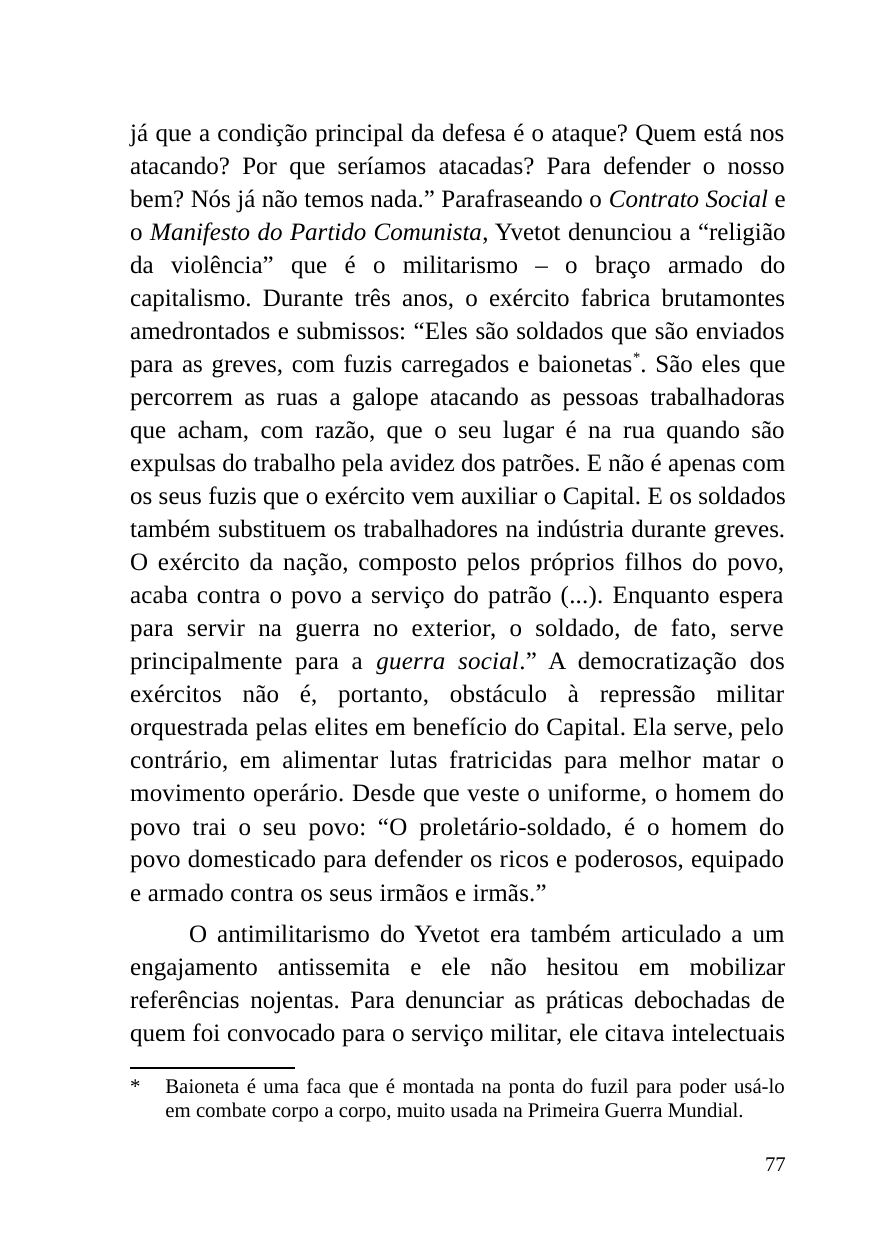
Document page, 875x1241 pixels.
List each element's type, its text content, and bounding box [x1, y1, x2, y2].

text O antimilitarismo do Yvetot era também articulado a um engajamento antissemita e ele não hesitou em mobilizar referências nojentas. Para denunciar as práticas debochadas de quem foi convocado para o serviço militar, ele citava intelectuais [130, 919, 786, 1047]
text já que a condição principal da defesa é o ataque? Quem está nos atacando? Por que seríamos atacadas? Para defender o nosso bem? Nós já não temos nada.” Parafraseando o Contrato Social e o Manifesto do Partido Comunista, Yvetot denunciou a “religião da violência” que é o militarismo – o braço armado do capitalismo. Durante três anos, o exército fabrica brutamontes amedrontados e submissos: “Eles são soldados que são enviados para as greves, com fuzis carregados e baionetas. São eles que percorrem as ruas a galope atacando as pessoas trabalhadoras que acham, com razão, que o seu lugar é na rua quando são expulsas do trabalho pela avidez dos patrões. E não é apenas com os seus fuzis que o exército vem auxiliar o Capital. E os soldados também substituem os trabalhadores na indústria durante greves. O exército da nação, composto pelos próprios filhos do povo, acaba contra o povo a serviço do patrão (...). Enquanto espera para servir na guerra no exterior, o soldado, de fato, serve principalmente para a guerra social.” A democratização dos exércitos não é, portanto, obstáculo à repressão militar orquestrada pelas elites em benefício do Capital. Ela serve, pelo contrário, em alimentar lutas fratricidas para melhor matar o movimento operário. Desde que veste o uniforme, o homem do povo trai o seu povo: “O proletário-soldado, é o homem do povo domesticado para defender os ricos e poderosos, equipado e armado contra os seus irmãos e irmãs.” [130, 118, 786, 906]
text Baioneta é uma faca que é montada na ponta do fuzil para poder usá-lo em combate corpo a corpo, muito usada na Primeira Guerra Mundial. [130, 1074, 786, 1122]
